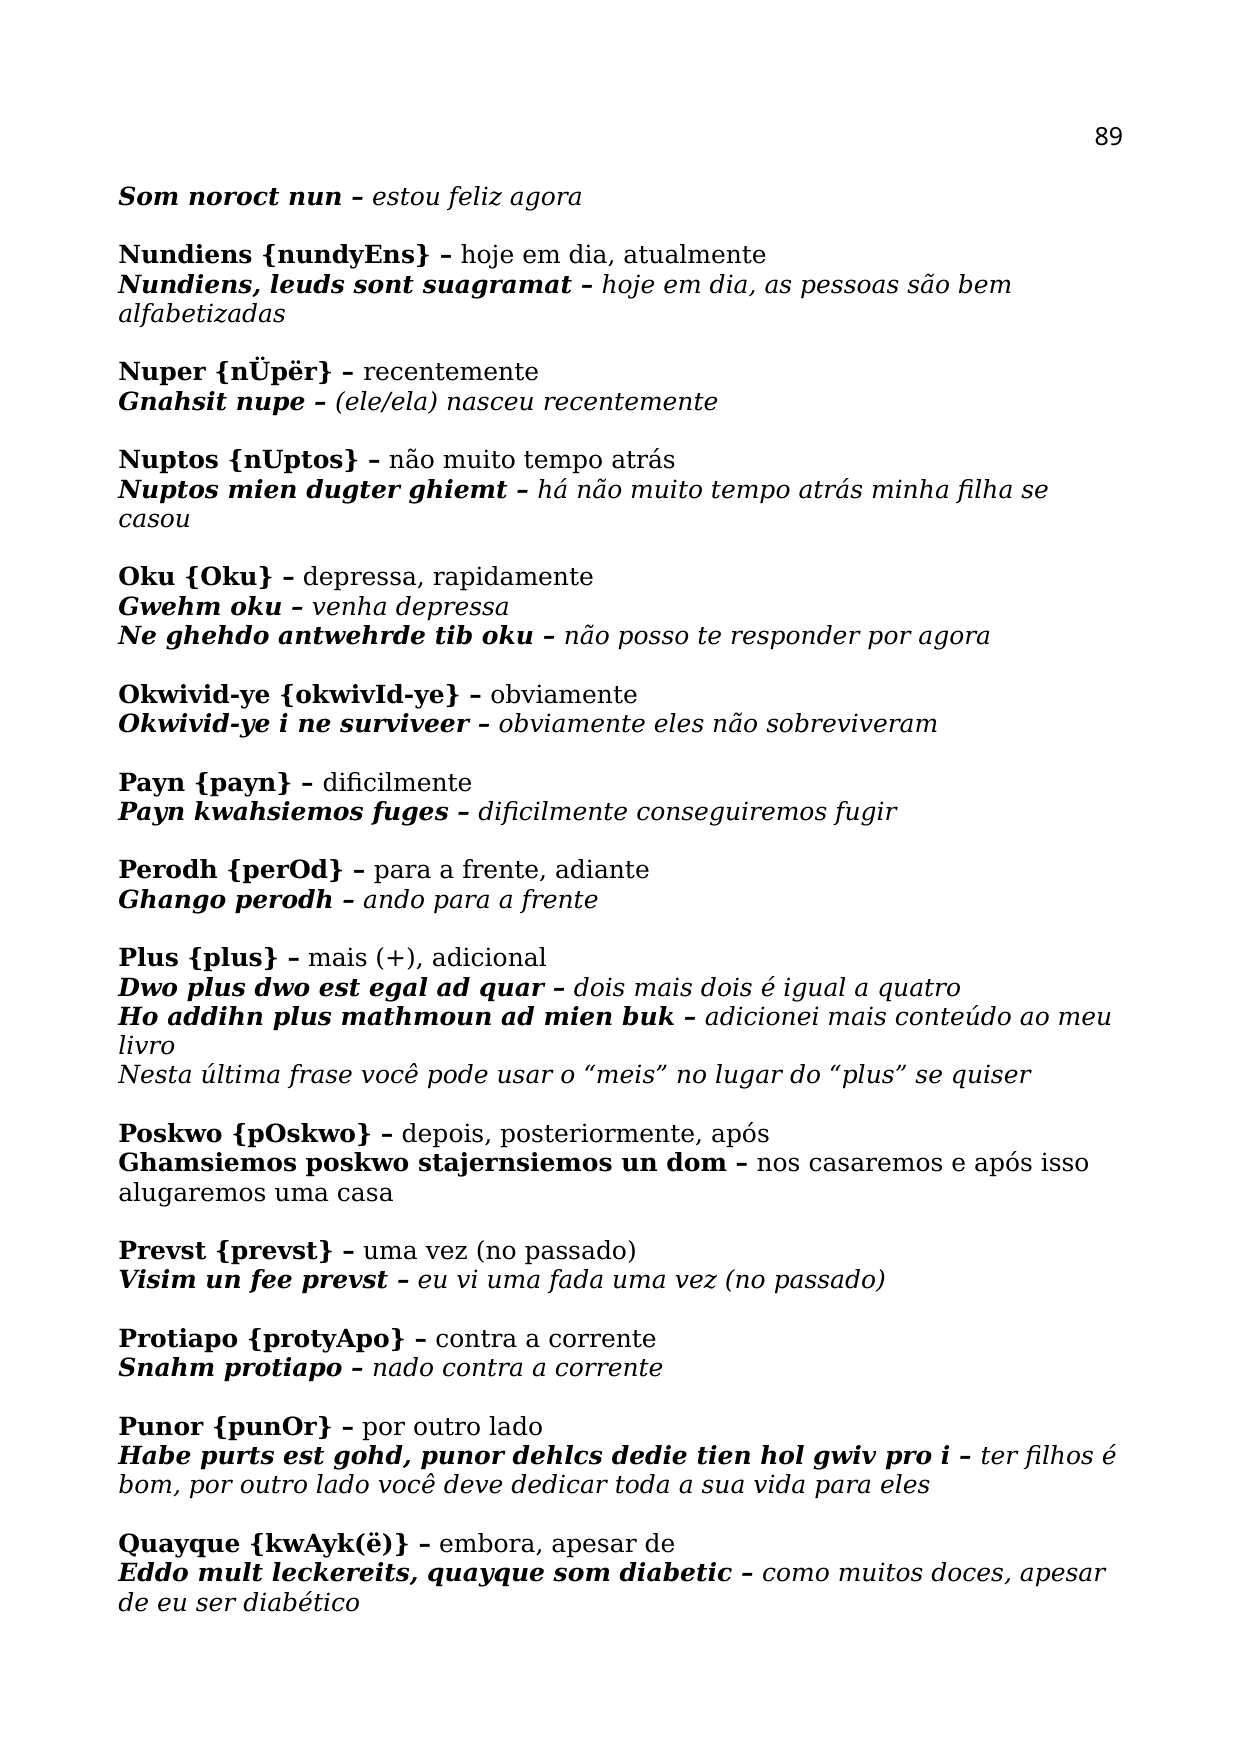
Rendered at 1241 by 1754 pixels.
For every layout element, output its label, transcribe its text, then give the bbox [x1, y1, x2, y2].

text Payn kwahsiemos fuges – dificilmente conseguiremos fugir [118, 797, 1123, 826]
text Nuper {nÜpër} – recentemente [118, 357, 1123, 387]
text Nuptos {nUptos} – não muito tempo atrás [118, 445, 1123, 474]
text Okwivid-ye i ne surviveer – obviamente eles não sobreviveram [118, 709, 1123, 738]
text Punor {punOr} – por outro lado [118, 1412, 1123, 1441]
text Okwivid-ye {okwivId-ye} – obviamente [118, 679, 1123, 709]
text Ne ghehdo antwehrde tib oku – não posso te responder por agora [118, 621, 1123, 650]
text Dwo plus dwo est egal ad quar – dois mais dois é igual a quatro [118, 973, 1123, 1002]
text Som noroct nun – estou feliz agora [118, 182, 1123, 211]
text Visim un fee prevst – eu vi uma fada uma vez (no passado) [118, 1265, 1123, 1295]
text Payn {payn} – dificilmente [118, 767, 1123, 797]
text Nesta última frase você pode usar o “meis” no lugar do “plus” se quiser [118, 1061, 1123, 1090]
text Protiapo {protyApo} – contra a corrente [118, 1324, 1123, 1353]
text Prevst {prevst} – uma vez (no passado) [118, 1236, 1123, 1265]
text Quayque {kwAyk(ë)} – embora, apesar de [118, 1529, 1123, 1558]
text Habe purts est gohd, punor dehlcs dedie tien hol gwiv pro i – ter filhos é bom, por outro lado você deve dedicar toda a sua vida para eles [118, 1441, 1123, 1500]
text Snahm protiapo – nado contra a corrente [118, 1353, 1123, 1383]
text Gwehm oku – venha depressa [118, 592, 1123, 621]
text Nuptos mien dugter ghiemt – há não muito tempo atrás minha filha se casou [118, 474, 1123, 533]
text Oku {Oku} – depressa, rapidamente [118, 562, 1123, 592]
text Ghamsiemos poskwo stajernsiemos un dom – nos casaremos e após isso alugaremos uma casa [118, 1148, 1123, 1207]
text Eddo mult leckereits, quayque som diabetic – como muitos doces, apesar de eu ser diabético [118, 1558, 1123, 1617]
text Poskwo {pOskwo} – depois, posteriormente, após [118, 1119, 1123, 1148]
text Plus {plus} – mais (+), adicional [118, 943, 1123, 973]
text Nundiens, leuds sont suagramat – hoje em dia, as pessoas são bem alfabetizadas [118, 269, 1123, 328]
text Nundiens {nundyEns} – hoje em dia, atualmente [118, 240, 1123, 269]
text Ho addihn plus mathmoun ad mien buk – adicionei mais conteúdo ao meu livro [118, 1002, 1123, 1061]
text Gnahsit nupe – (ele/ela) nasceu recentemente [118, 387, 1123, 416]
text Perodh {perOd} – para a frente, adiante [118, 855, 1123, 885]
text Ghango perodh – ando para a frente [118, 885, 1123, 914]
